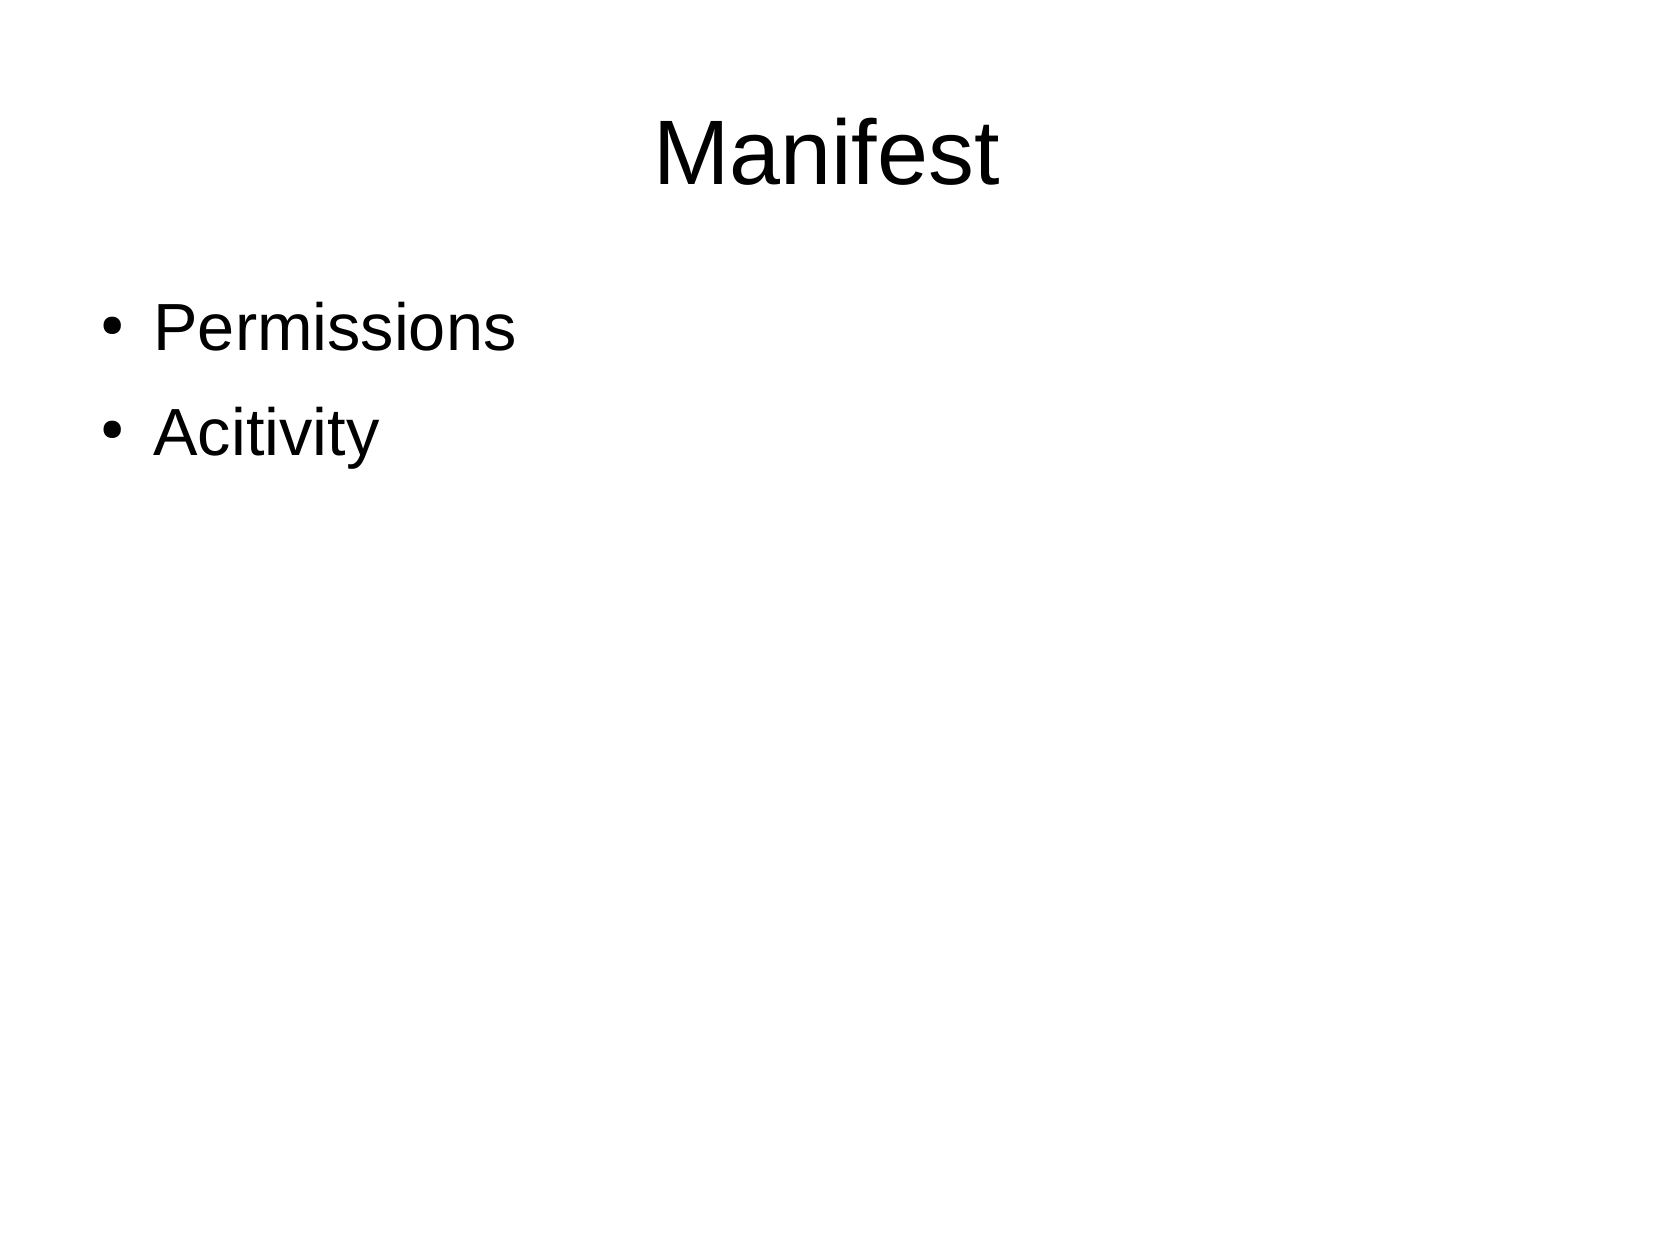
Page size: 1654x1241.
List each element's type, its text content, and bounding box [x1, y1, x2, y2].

list Permissions Acitivity [82, 290, 1571, 1010]
title Manifest [82, 49, 1571, 257]
